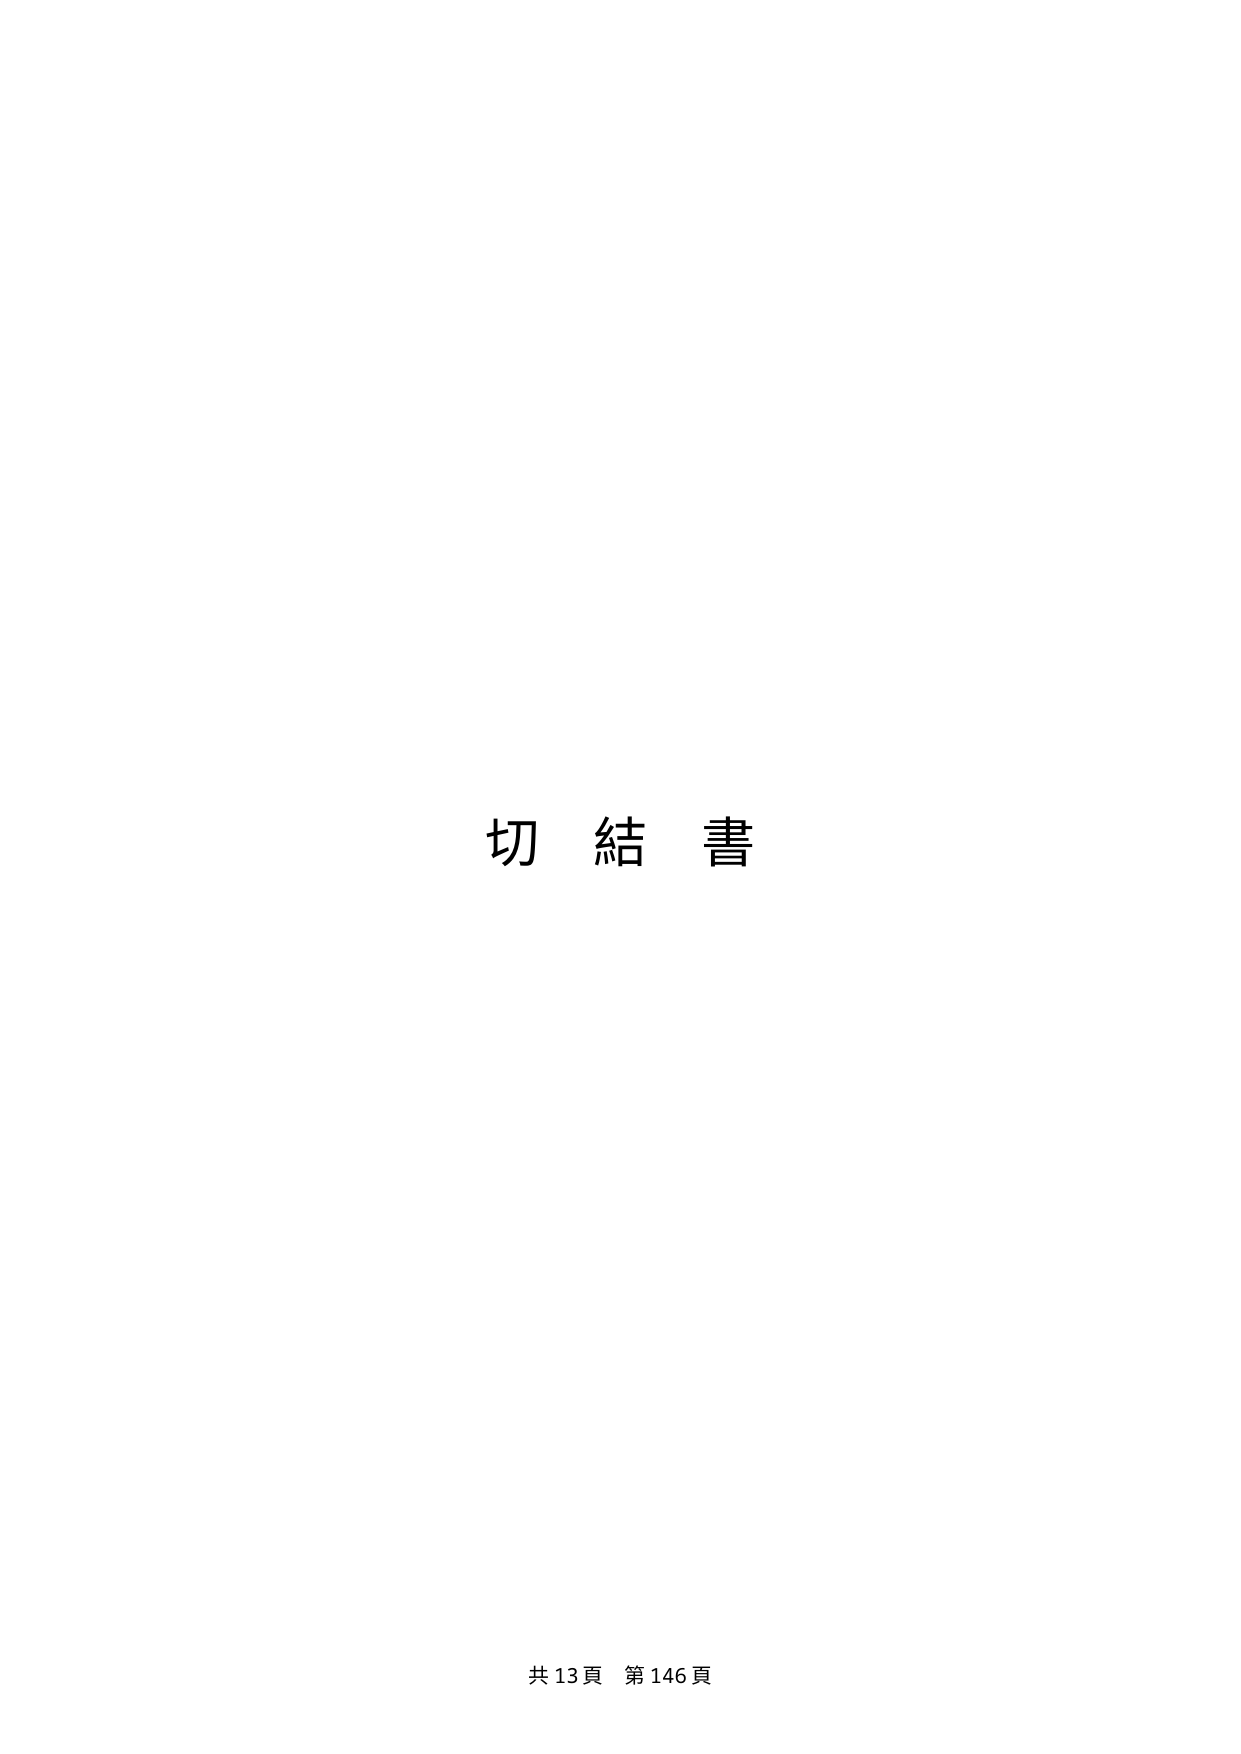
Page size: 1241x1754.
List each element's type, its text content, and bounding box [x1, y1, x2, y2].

text 切 結 書 [118, 766, 1122, 891]
